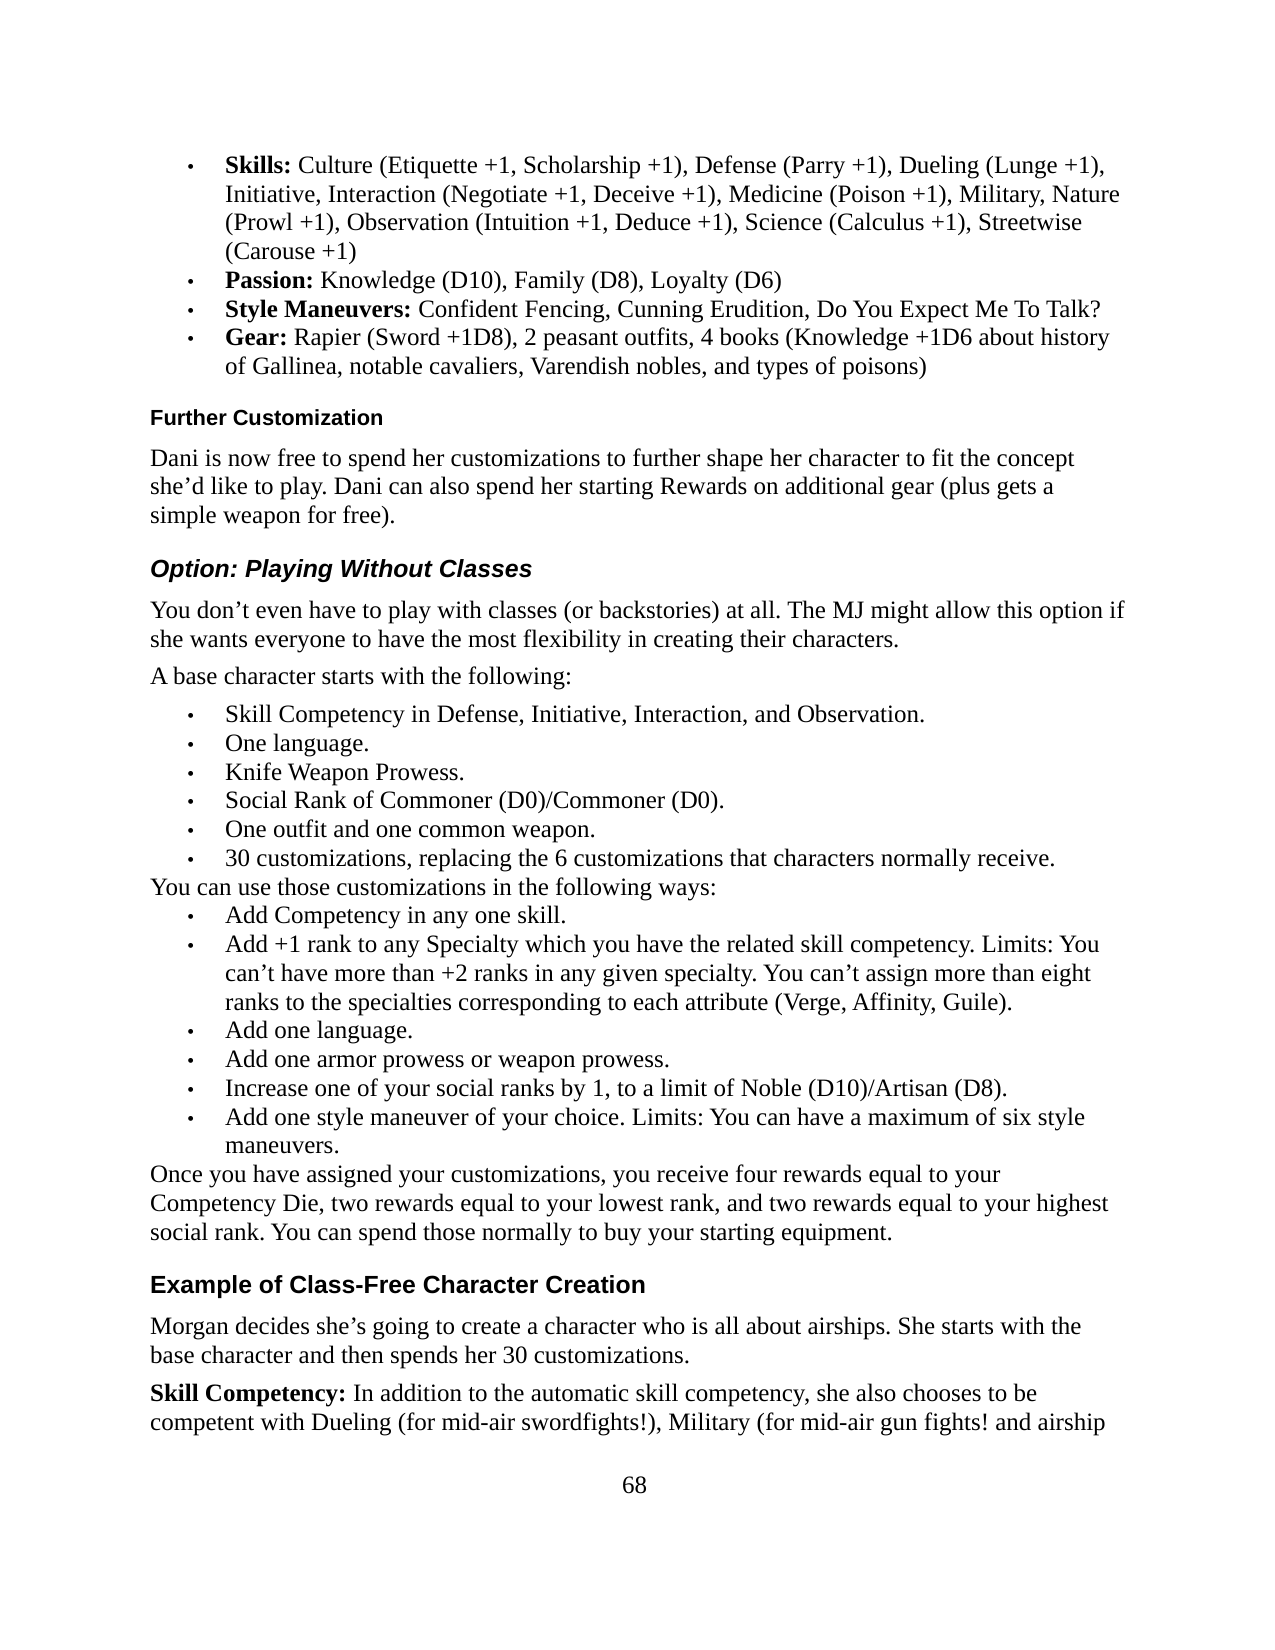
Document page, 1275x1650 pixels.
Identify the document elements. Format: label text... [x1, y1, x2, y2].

subtitle Example of Class-Free Character Creation [150, 1270, 1125, 1299]
text Once you have assigned your customizations, you receive four rewards equal to your Competency Die, two rewards equal to your lowest rank, and two rewards equal to your highest social rank. You can spend those normally to buy your starting equipment. [150, 1159, 1125, 1245]
list Add one style maneuver of your choice. Limits: You can have a maximum of six style maneuvers. [187, 1102, 1125, 1159]
text A base character starts with the following: [150, 661, 1125, 690]
list Add Competency in any one skill. [187, 900, 1125, 929]
subtitle Option: Playing Without Classes [150, 554, 1125, 582]
list Skills: Culture (Etiquette +1, Scholarship +1), Defense (Parry +1), Dueling (Lunge +1), Initiative, Interaction (Negotiate +1, Deceive +1), Medicine (Poison +1), Military, Nature (Prowl +1), Observation (Intuition +1, Deduce +1), Science (Calculus +1), Streetwise (Carouse +1) [187, 150, 1125, 265]
list Gear: Rapier (Sword +1D8), 2 peasant outfits, 4 books (Knowledge +1D6 about history of Gallinea, notable cavaliers, Varendish nobles, and types of poisons) [187, 322, 1125, 380]
list Social Rank of Commoner (D0)/Commoner (D0). [187, 785, 1125, 814]
subtitle Further Customization [150, 405, 1125, 430]
list Passion: Knowledge (D10), Family (D8), Loyalty (D6) [187, 265, 1125, 294]
list One outfit and one common weapon. [187, 814, 1125, 843]
list Knife Weapon Prowess. [187, 757, 1125, 785]
text Morgan decides she’s going to create a character who is all about airships. She starts with the base character and then spends her 30 customizations. [150, 1311, 1125, 1369]
list Add one armor prowess or weapon prowess. [187, 1044, 1125, 1073]
list Style Maneuvers: Confident Fencing, Cunning Erudition, Do You Expect Me To Talk? [187, 294, 1125, 322]
list Skill Competency in Defense, Initiative, Interaction, and Observation. [187, 699, 1125, 728]
text Dani is now free to spend her customizations to further shape her character to fit the concept she’d like to play. Dani can also spend her starting Rewards on additional gear (plus gets a simple weapon for free). [150, 443, 1125, 529]
list Increase one of your social ranks by 1, to a limit of Noble (D10)/Artisan (D8). [187, 1073, 1125, 1102]
list Add one language. [187, 1015, 1125, 1044]
text Skill Competency: In addition to the automatic skill competency, she also chooses to be competent with Dueling (for mid-air swordfights!), Military (for mid-air gun fights! and airship [150, 1378, 1125, 1435]
text You don’t even have to play with classes (or backstories) at all. The MJ might allow this option if she wants everyone to have the most flexibility in creating their characters. [150, 595, 1125, 652]
list One language. [187, 728, 1125, 757]
list 30 customizations, replacing the 6 customizations that characters normally receive. [187, 843, 1125, 872]
list Add +1 rank to any Specialty which you have the related skill competency. Limits: You can’t have more than +2 ranks in any given specialty. You can’t assign more than eight ranks to the specialties corresponding to each attribute (Verge, Affinity, Guile). [187, 929, 1125, 1015]
text You can use those customizations in the following ways: [150, 872, 1125, 900]
